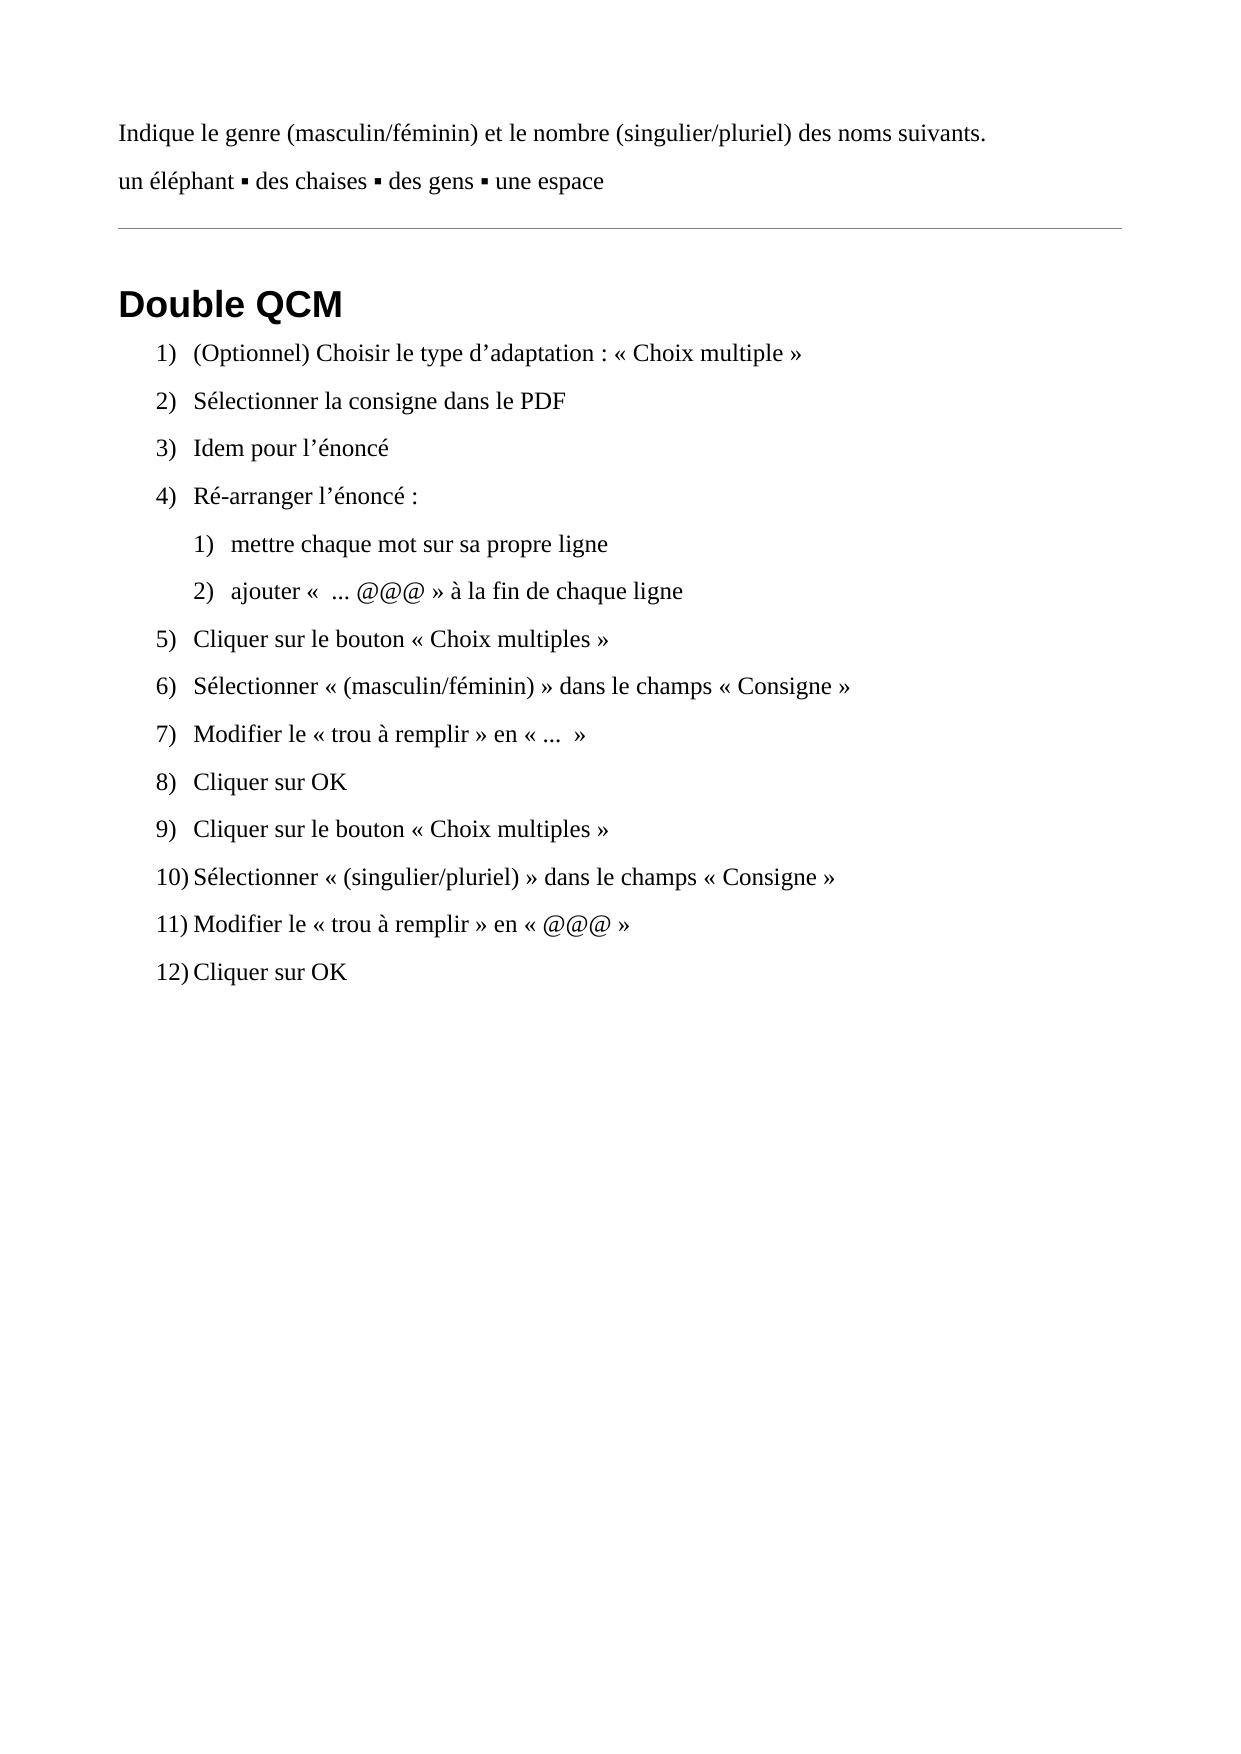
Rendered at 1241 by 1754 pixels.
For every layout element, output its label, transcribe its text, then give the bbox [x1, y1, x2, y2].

list Sélectionner « (masculin/féminin) » dans le champs « Consigne » [156, 671, 1122, 700]
list Sélectionner « (singulier/pluriel) » dans le champs « Consigne » [156, 862, 1122, 891]
list (Optionnel) Choisir le type d’adaptation : « Choix multiple » [156, 338, 1122, 367]
subtitle Double QCM [118, 283, 1122, 326]
list ajouter « ... @@@ » à la fin de chaque ligne [193, 576, 1122, 605]
list Cliquer sur le bouton « Choix multiples » [156, 624, 1122, 653]
list mettre chaque mot sur sa propre ligne [193, 529, 1122, 557]
list Cliquer sur OK [156, 767, 1122, 795]
list Modifier le « trou à remplir » en « @@@ » [156, 909, 1122, 938]
list Idem pour l’énoncé [156, 433, 1122, 462]
text Indique le genre (masculin/féminin) et le nombre (singulier/pluriel) des noms suivants. [118, 118, 1122, 147]
list Cliquer sur OK [156, 957, 1122, 986]
list Sélectionner la consigne dans le PDF [156, 386, 1122, 414]
list Ré-arranger l’énoncé : [156, 481, 1122, 510]
list Modifier le « trou à remplir » en « ... » [156, 719, 1122, 748]
list Cliquer sur le bouton « Choix multiples » [156, 814, 1122, 843]
text un éléphant ▪ des chaises ▪ des gens ▪ une espace [118, 166, 1122, 194]
